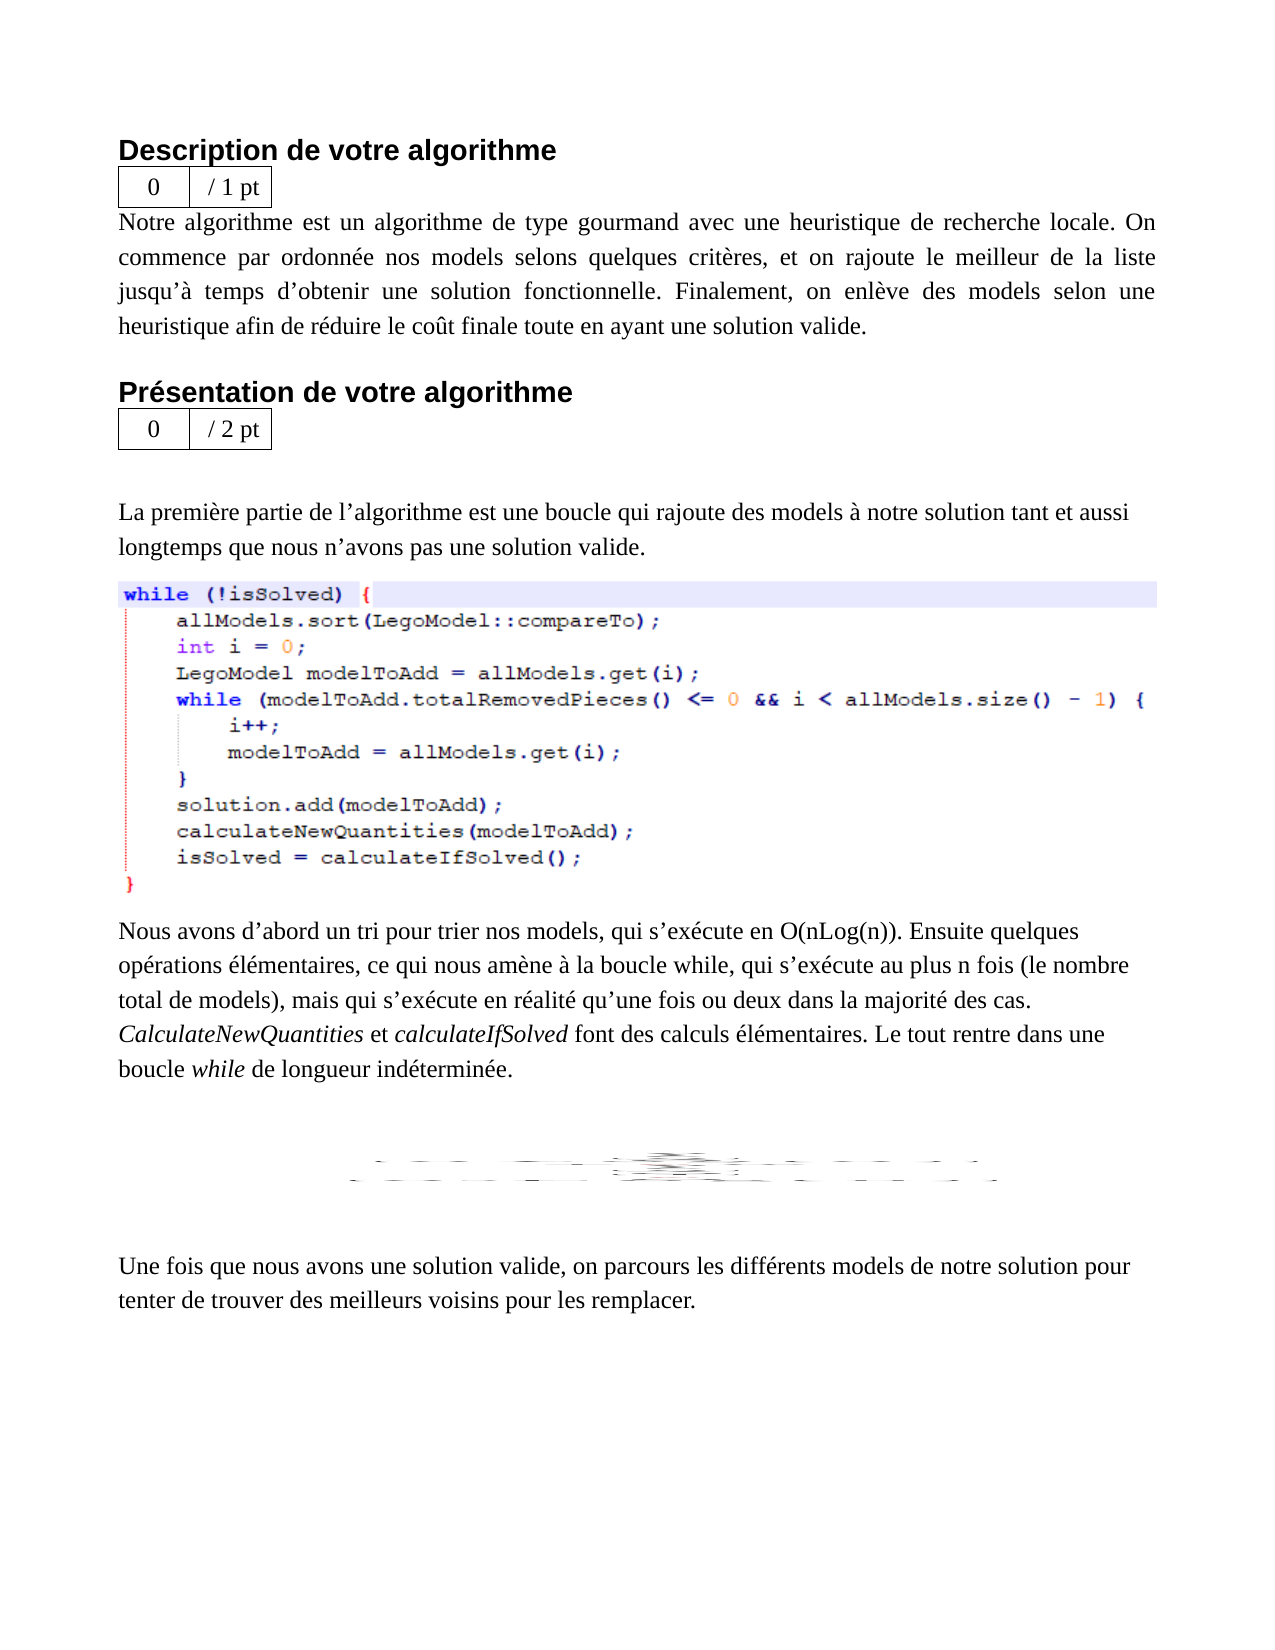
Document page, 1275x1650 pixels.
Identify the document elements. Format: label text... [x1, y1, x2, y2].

text La première partie de l’algorithme est une boucle qui rajoute des models à notre solution tant et aussi longtemps que nous n’avons pas une solution valide. [118, 497, 1157, 561]
table_header 0 [119, 409, 189, 449]
table_header / 2 pt [190, 409, 271, 449]
text Notre algorithme est un algorithme de type gourmand avec une heuristique de recherche locale. On commence par ordonnée nos models selons quelques critères, et on rajoute le meilleur de la liste jusqu’à temps d’obtenir une solution fonctionnelle. Finalement, on enlève des models selon une heuristique afin de réduire le coût finale toute en ayant une solution valide. [118, 207, 1157, 340]
text Nous avons d’abord un tri pour trier nos models, qui s’exécute en O(nLog(n)). Ensuite quelques opérations élémentaires, ce qui nous amène à la boucle while, qui s’exécute au plus n fois (le nombre total de models), mais qui s’exécute en réalité qu’une fois ou deux dans la majorité des cas. CalculateNewQuantities et calculateIfSolved font des calculs élémentaires. Le tout rentre dans une boucle while de longueur indéterminée. [118, 916, 1157, 1083]
text Une fois que nous avons une solution valide, on parcours les différents models de notre solution pour tenter de trouver des meilleurs voisins pour les remplacer. [118, 1251, 1157, 1314]
table_header / 1 pt [190, 167, 271, 207]
subtitle Présentation de votre algorithme [118, 374, 1157, 408]
subtitle Description de votre algorithme [118, 133, 1157, 166]
table_header 0 [119, 167, 189, 207]
